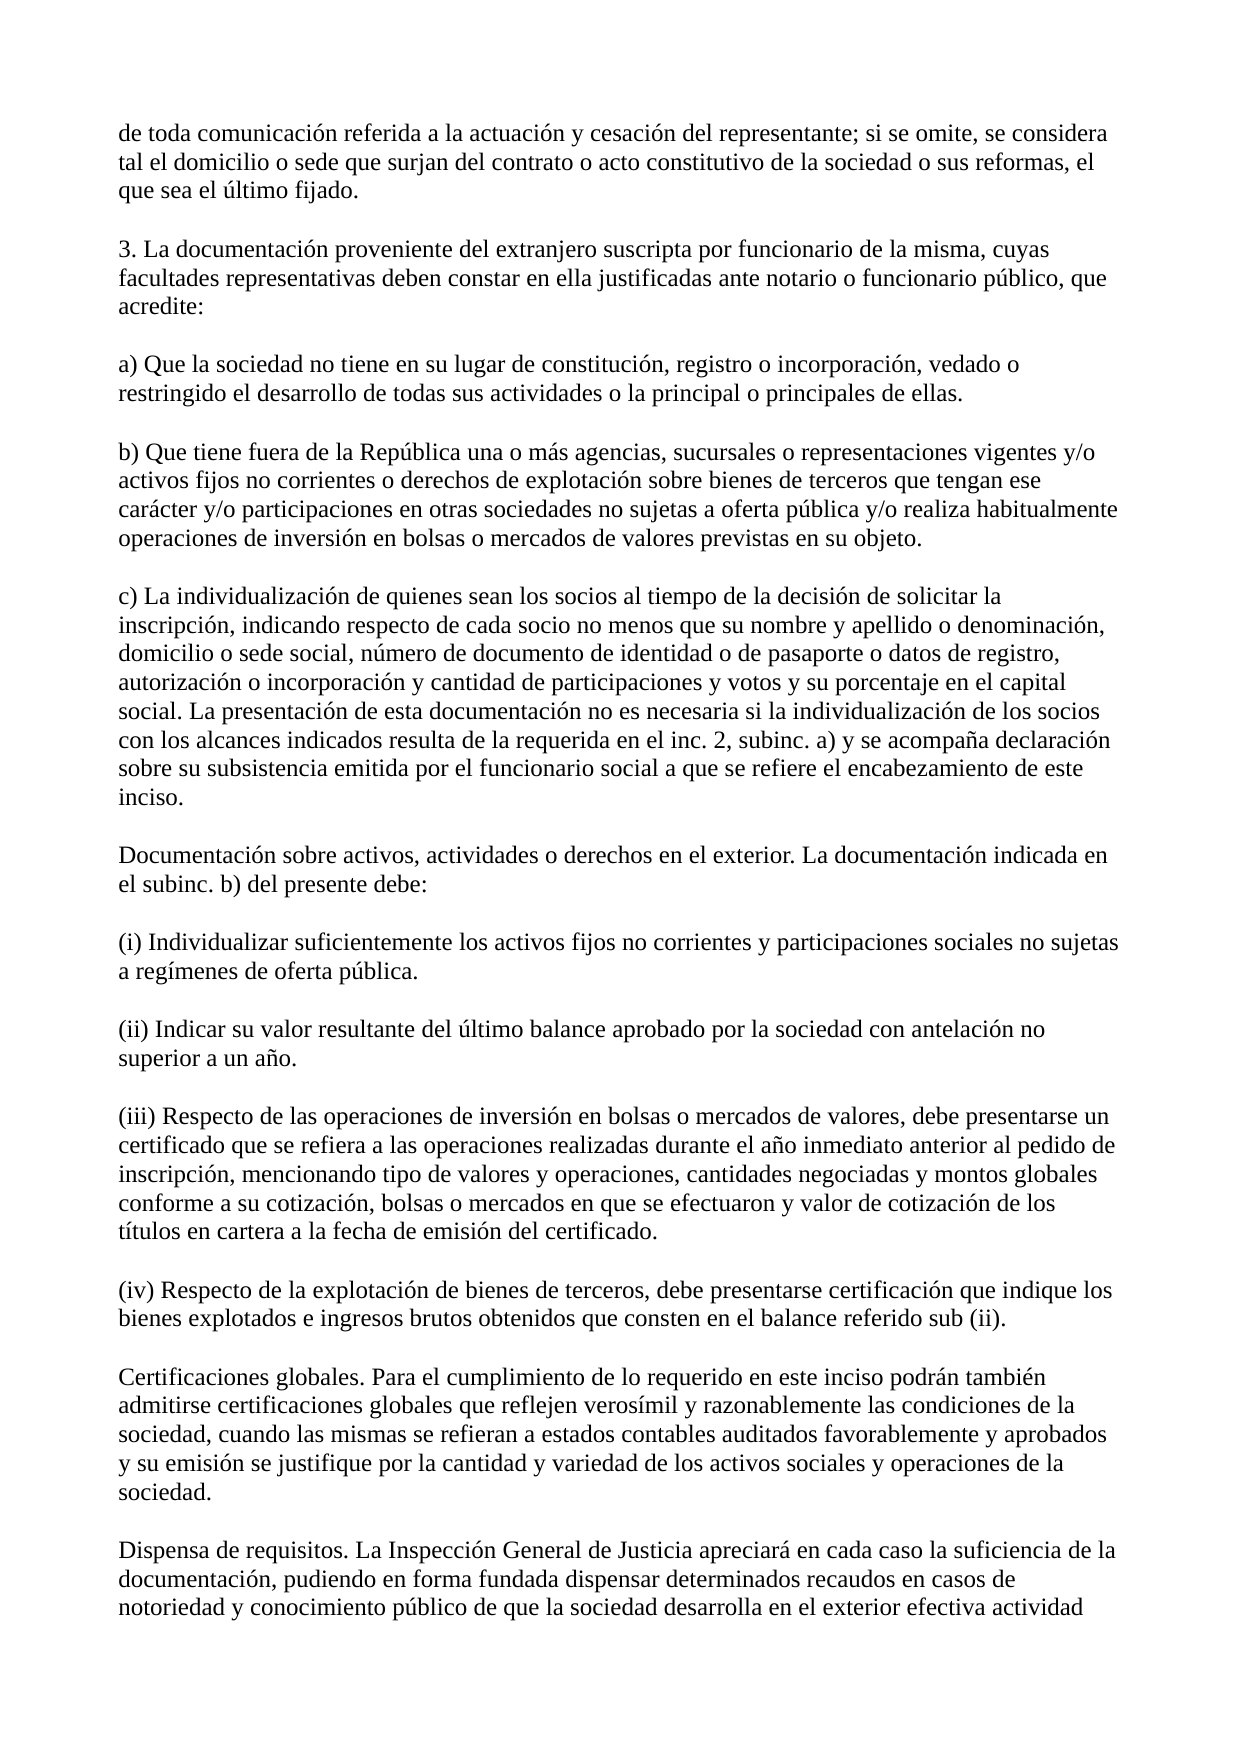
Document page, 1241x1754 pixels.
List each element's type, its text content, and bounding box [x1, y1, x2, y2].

table_header de toda comunicación referida a la actuación y cesación del representante; si se omite, se considera tal el domicilio o sede que surjan del contrato o acto constitutivo de la sociedad o sus reformas, el que sea el último fijado. 3. La documentación proveniente del extranjero suscripta por funcionario de la misma, cuyas facultades representativas deben constar en ella justificadas ante notario o funcionario público, que acredite: a) Que la sociedad no tiene en su lugar de constitución, registro o incorporación, vedado o restringido el desarrollo de todas sus actividades o la principal o principales de ellas. b) Que tiene fuera de la República una o más agencias, sucursales o representaciones vigentes y/o activos fijos no corrientes o derechos de explotación sobre bienes de terceros que tengan ese carácter y/o participaciones en otras sociedades no sujetas a oferta pública y/o realiza habitualmente operaciones de inversión en bolsas o mercados de valores previstas en su objeto. c) La individualización de quienes sean los socios al tiempo de la decisión de solicitar la inscripción, indicando respecto de cada socio no menos que su nombre y apellido o denominación, domicilio o sede social, número de documento de identidad o de pasaporte o datos de registro, autorización o incorporación y cantidad de participaciones y votos y su porcentaje en el capital social. La presentación de esta documentación no es necesaria si la individualización de los socios con los alcances indicados resulta de la requerida en el inc. 2, subinc. a) y se acompaña declaración sobre su subsistencia emitida por el funcionario social a que se refiere el encabezamiento de este inciso. Documentación sobre activos, actividades o derechos en el exterior. La documentación indicada en el subinc. b) del presente debe: (i) Individualizar suficientemente los activos fijos no corrientes y participaciones sociales no sujetas a regímenes de oferta pública. (ii) Indicar su valor resultante del último balance aprobado por la sociedad con antelación no superior a un año. (iii) Respecto de las operaciones de inversión en bolsas o mercados de valores, debe presentarse un certificado que se refiera a las operaciones realizadas durante el año inmediato anterior al pedido de inscripción, mencionando tipo de valores y operaciones, cantidades negociadas y montos globales conforme a su cotización, bolsas o mercados en que se efectuaron y valor de cotización de los títulos en cartera a la fecha de emisión del certificado. (iv) Respecto de la explotación de bienes de terceros, debe presentarse certificación que indique los bienes explotados e ingresos brutos obtenidos que consten en el balance referido sub (ii). Certificaciones globales. Para el cumplimiento de lo requerido en este inciso podrán también admitirse certificaciones globales que reflejen verosímil y razonablemente las condiciones de la sociedad, cuando las mismas se refieran a estados contables auditados favorablemente y aprobados y su emisión se justifique por la cantidad y variedad de los activos sociales y operaciones de la sociedad. Dispensa de requisitos. La Inspección General de Justicia apreciará en cada caso la suficiencia de la documentación, pudiendo en forma fundada dispensar determinados recaudos en casos de notoriedad y conocimiento público de que la sociedad desarrolla en el exterior efectiva actividad [118, 118, 1122, 1621]
